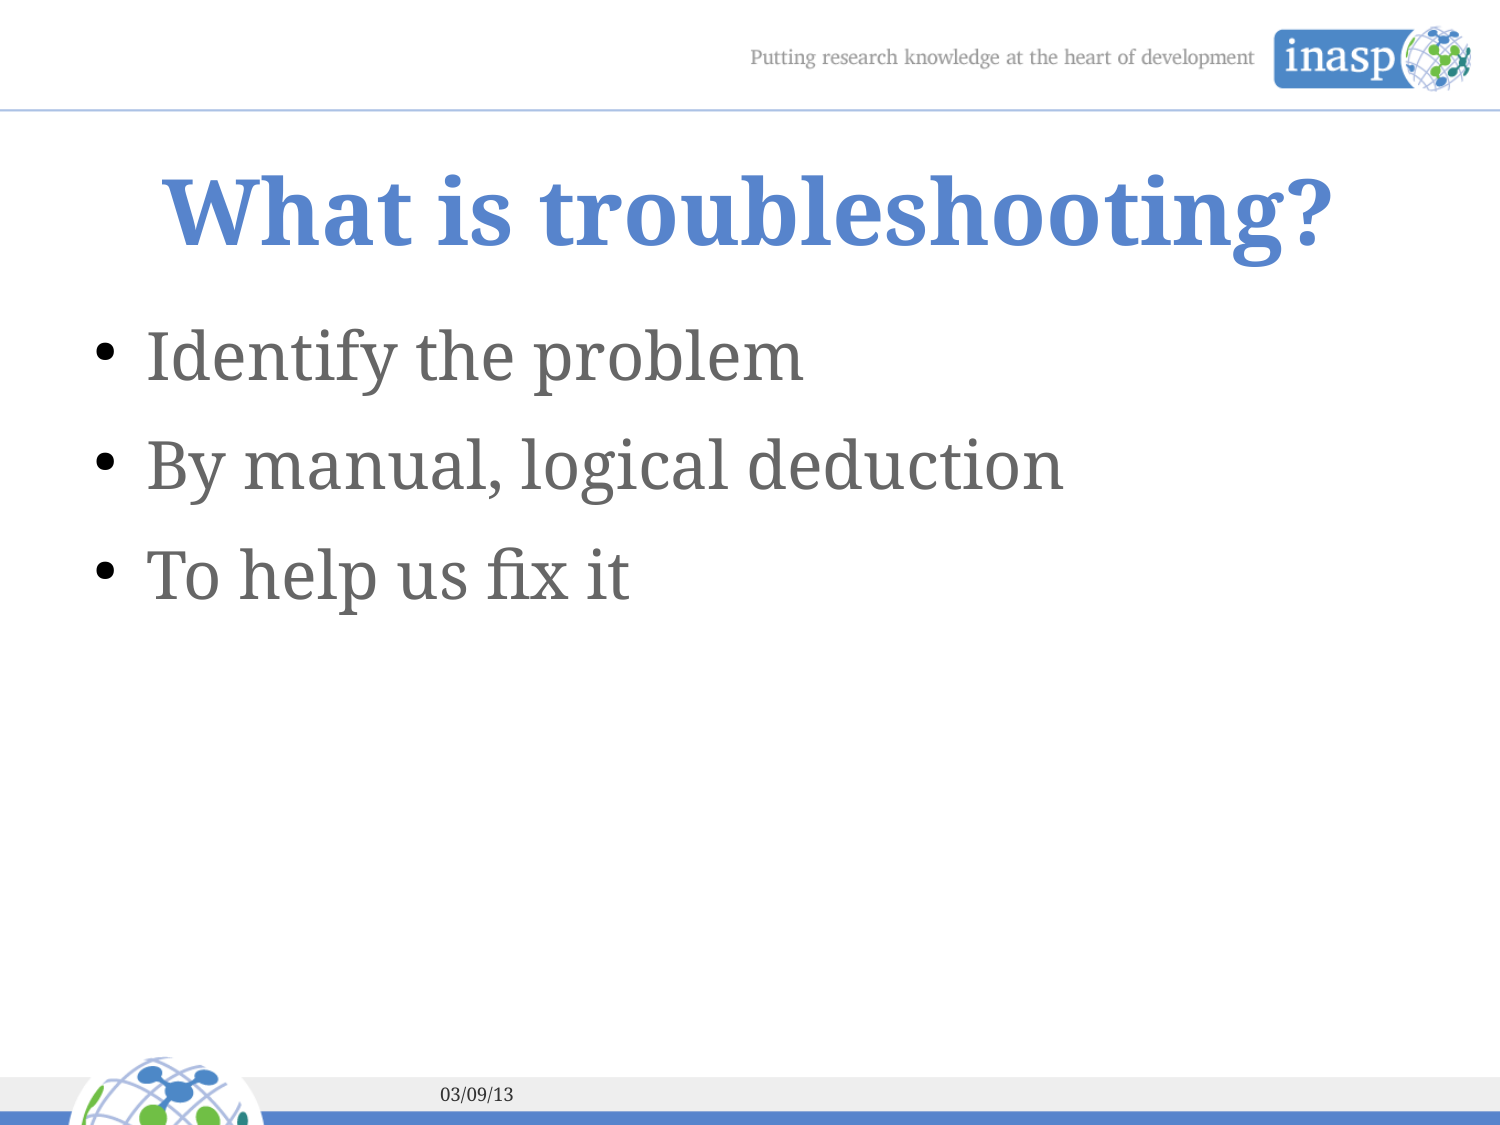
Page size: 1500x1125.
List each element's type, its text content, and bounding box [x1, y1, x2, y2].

title What is troubleshooting? [75, 129, 1426, 313]
list Identify the problem By manual, logical deduction To help us fix it [75, 313, 1426, 967]
picture [0, 0, 1500, 1125]
